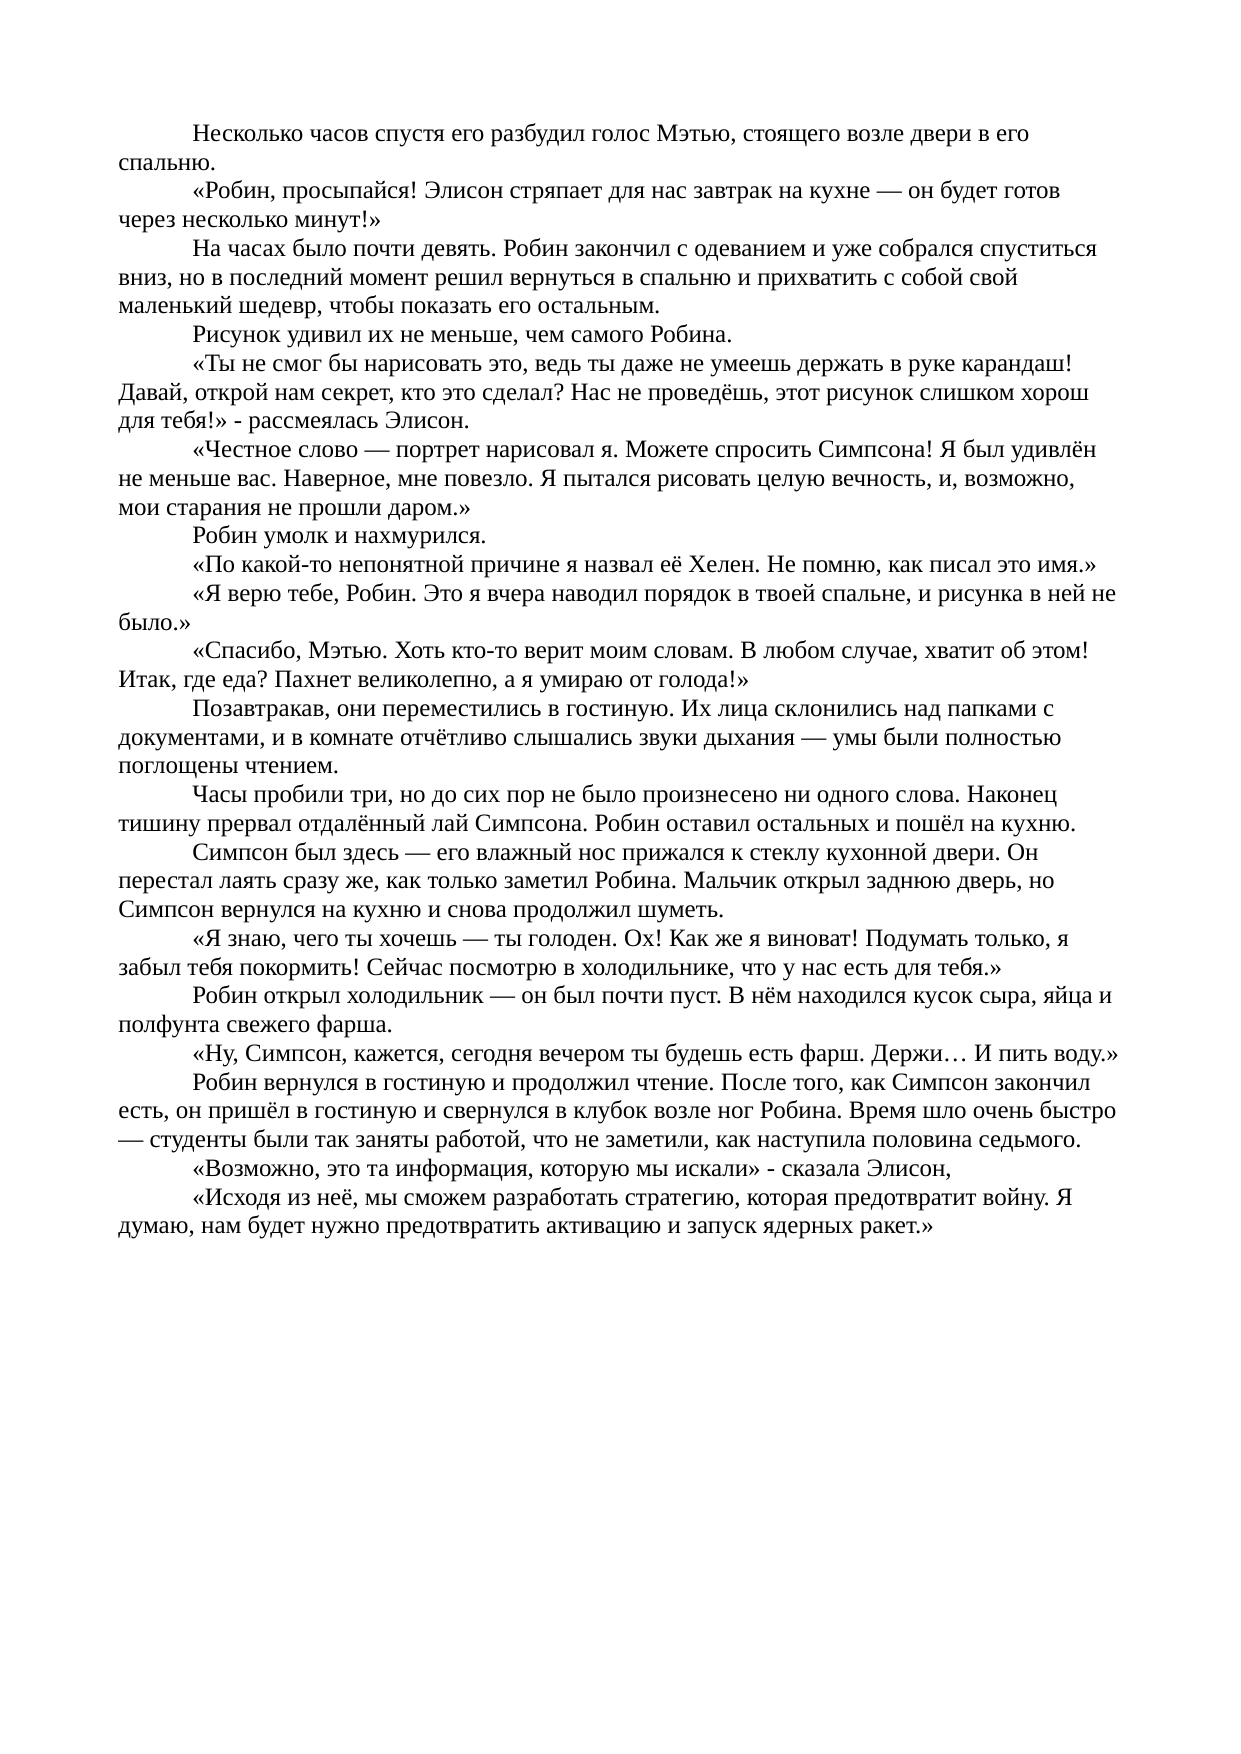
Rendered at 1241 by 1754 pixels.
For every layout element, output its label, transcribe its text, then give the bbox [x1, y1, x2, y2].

text Робин открыл холодильник — он был почти пуст. В нём находился кусок сыра, яйца и полфунта свежего фарша. [118, 981, 1122, 1038]
text «Исходя из неё, мы сможем разработать стратегию, которая предотвратит войну. Я думаю, нам будет нужно предотвратить активацию и запуск ядерных ракет.» [118, 1182, 1122, 1239]
text «По какой-то непонятной причине я назвал её Хелен. Не помню, как писал это имя.» [118, 549, 1122, 578]
text Рисунок удивил их не меньше, чем самого Робина. [118, 319, 1122, 348]
text «Спасибо, Мэтью. Хоть кто-то верит моим словам. В любом случае, хватит об этом! Итак, где еда? Пахнет великолепно, а я умираю от голода!» [118, 636, 1122, 693]
text «Робин, просыпайся! Элисон стряпает для нас завтрак на кухне — он будет готов через несколько минут!» [118, 176, 1122, 233]
text На часах было почти девять. Робин закончил с одеванием и уже собрался спуститься вниз, но в последний момент решил вернуться в спальню и прихватить с собой свой маленький шедевр, чтобы показать его остальным. [118, 233, 1122, 319]
text «Ты не смог бы нарисовать это, ведь ты даже не умеешь держать в руке карандаш! Давай, открой нам секрет, кто это сделал? Нас не проведёшь, этот рисунок слишком хорош для тебя!» - рассмеялась Элисон. [118, 348, 1122, 434]
text «Возможно, это та информация, которую мы искали» - сказала Элисон, [118, 1153, 1122, 1182]
text Несколько часов спустя его разбудил голос Мэтью, стоящего возле двери в его спальню. [118, 118, 1122, 176]
text Робин умолк и нахмурился. [118, 521, 1122, 549]
text Часы пробили три, но до сих пор не было произнесено ни одного слова. Наконец тишину прервал отдалённый лай Симпсона. Робин оставил остальных и пошёл на кухню. [118, 779, 1122, 837]
text Позавтракав, они переместились в гостиную. Их лица склонились над папками с документами, и в комнате отчётливо слышались звуки дыхания — умы были полностью поглощены чтением. [118, 693, 1122, 779]
text Робин вернулся в гостиную и продолжил чтение. После того, как Симпсон закончил есть, он пришёл в гостиную и свернулся в клубок возле ног Робина. Время шло очень быстро — студенты были так заняты работой, что не заметили, как наступила половина седьмого. [118, 1067, 1122, 1153]
text «Честное слово — портрет нарисовал я. Можете спросить Симпсона! Я был удивлён не меньше вас. Наверное, мне повезло. Я пытался рисовать целую вечность, и, возможно, мои старания не прошли даром.» [118, 434, 1122, 521]
text «Я верю тебе, Робин. Это я вчера наводил порядок в твоей спальне, и рисунка в ней не было.» [118, 578, 1122, 636]
text «Ну, Симпсон, кажется, сегодня вечером ты будешь есть фарш. Держи… И пить воду.» [118, 1038, 1122, 1067]
text «Я знаю, чего ты хочешь — ты голоден. Ох! Как же я виноват! Подумать только, я забыл тебя покормить! Сейчас посмотрю в холодильнике, что у нас есть для тебя.» [118, 923, 1122, 981]
text Симпсон был здесь — его влажный нос прижался к стеклу кухонной двери. Он перестал лаять сразу же, как только заметил Робина. Мальчик открыл заднюю дверь, но Симпсон вернулся на кухню и снова продолжил шуметь. [118, 837, 1122, 923]
